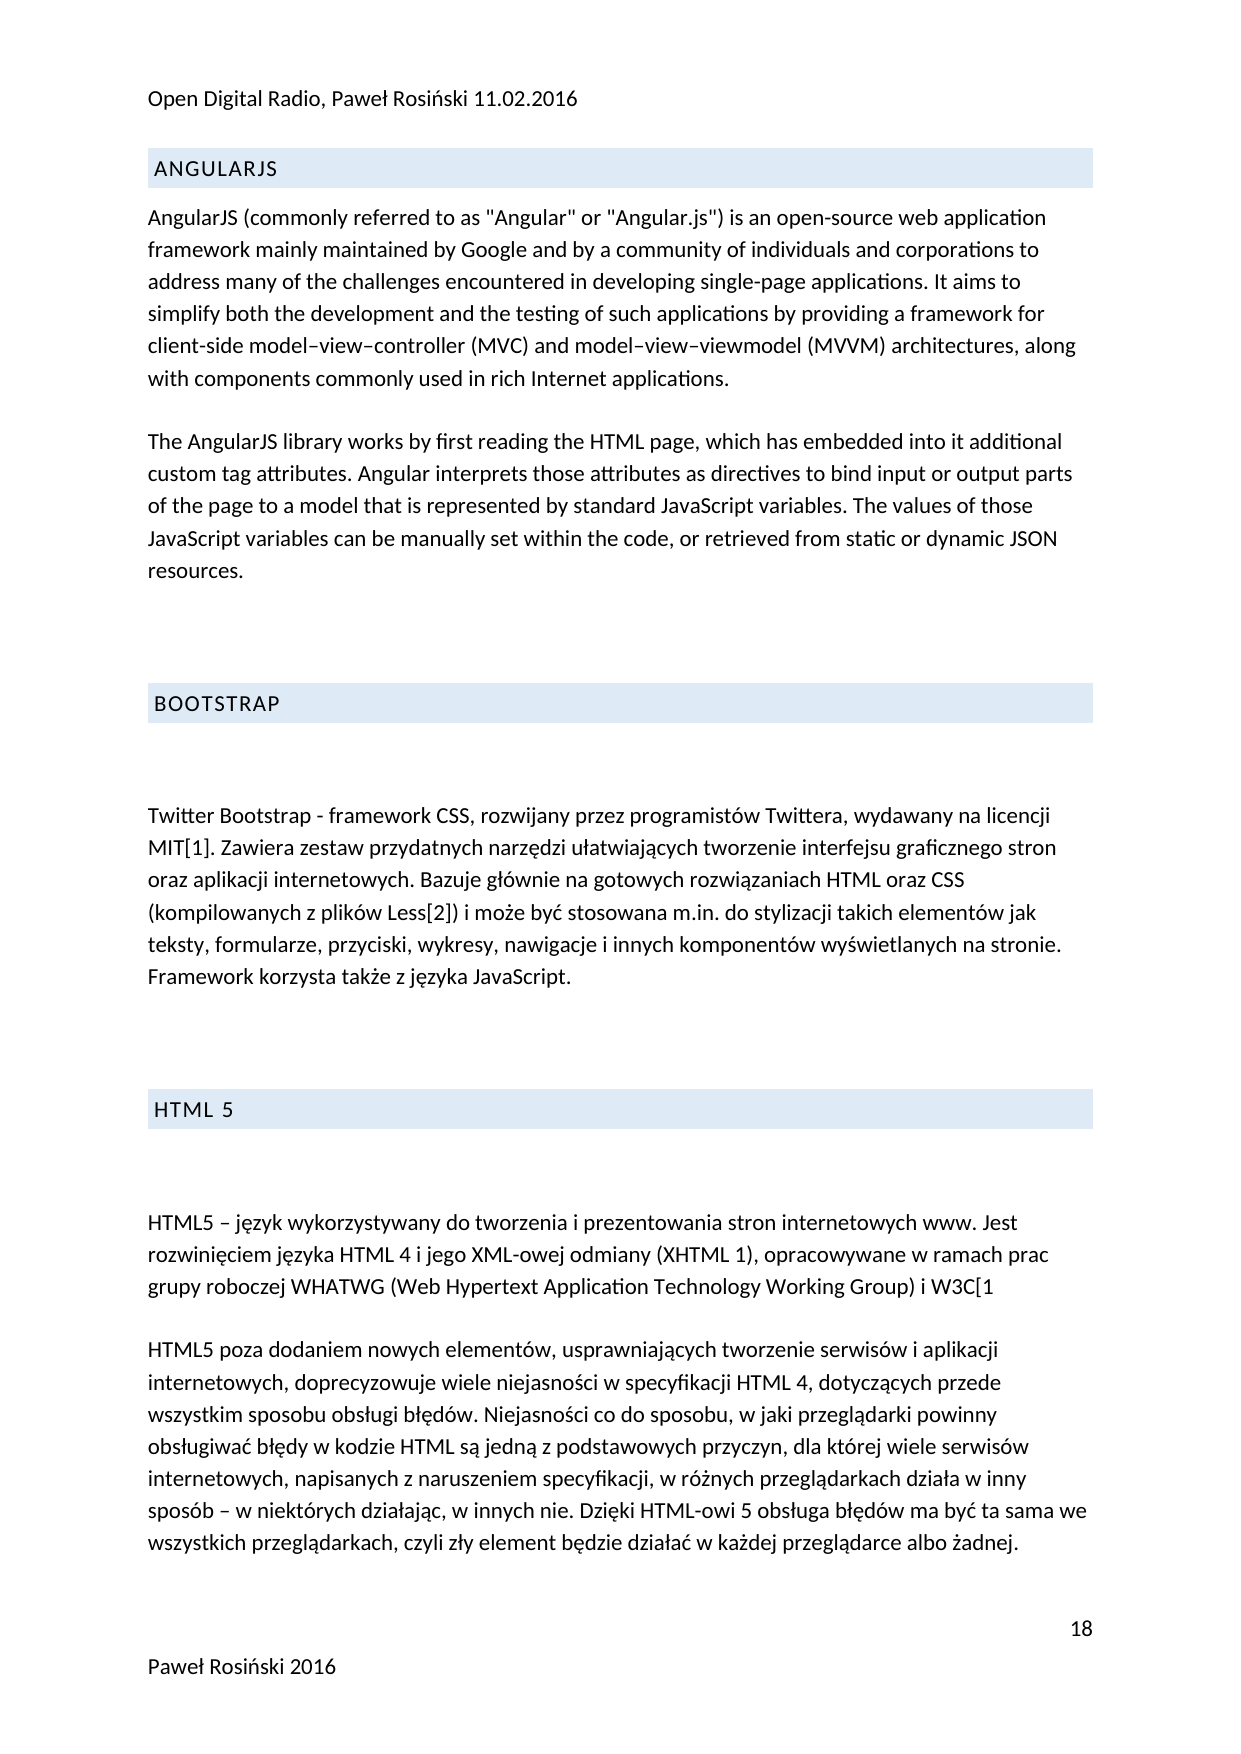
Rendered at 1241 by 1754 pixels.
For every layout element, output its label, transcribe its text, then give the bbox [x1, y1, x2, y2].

text HTML5 – język wykorzystywany do tworzenia i prezentowania stron internetowych www. Jest rozwinięciem języka HTML 4 i jego XML-owej odmiany (XHTML 1), opracowywane w ramach prac grupy roboczej WHATWG (Web Hypertext Application Technology Working Group) i W3C[1 [148, 1208, 1093, 1300]
text Twitter Bootstrap - framework CSS, rozwijany przez programistów Twittera, wydawany na licencji MIT[1]. Zawiera zestaw przydatnych narzędzi ułatwiających tworzenie interfejsu graficznego stron oraz aplikacji internetowych. Bazuje głównie na gotowych rozwiązaniach HTML oraz CSS (kompilowanych z plików Less[2]) i może być stosowana m.in. do stylizacji takich elementów jak teksty, formularze, przyciski, wykresy, nawigacje i innych komponentów wyświetlanych na stronie. Framework korzysta także z języka JavaScript. [148, 801, 1093, 990]
text Bootstrap [154, 689, 1086, 717]
text The AngularJS library works by first reading the HTML page, which has embedded into it additional custom tag attributes. Angular interprets those attributes as directives to bind input or output parts of the page to a model that is represented by standard JavaScript variables. The values of those JavaScript variables can be manually set within the code, or retrieved from static or dynamic JSON resources. [148, 427, 1093, 584]
text HTML5 poza dodaniem nowych elementów, usprawniających tworzenie serwisów i aplikacji internetowych, doprecyzowuje wiele niejasności w specyfikacji HTML 4, dotyczących przede wszystkim sposobu obsługi błędów. Niejasności co do sposobu, w jaki przeglądarki powinny obsługiwać błędy w kodzie HTML są jedną z podstawowych przyczyn, dla której wiele serwisów internetowych, napisanych z naruszeniem specyfikacji, w różnych przeglądarkach działa w inny sposób – w niektórych działając, w innych nie. Dzięki HTML-owi 5 obsługa błędów ma być ta sama we wszystkich przeglądarkach, czyli zły element będzie działać w każdej przeglądarce albo żadnej. [148, 1335, 1093, 1557]
text AngularJS (commonly referred to as "Angular" or "Angular.js") is an open-source web application framework mainly maintained by Google and by a community of individuals and corporations to address many of the challenges encountered in developing single-page applications. It aims to simplify both the development and the testing of such applications by providing a framework for client-side model–view–controller (MVC) and model–view–viewmodel (MVVM) architectures, along with components commonly used in rich Internet applications. [148, 203, 1093, 392]
text HTML 5 [154, 1095, 1086, 1123]
text AngularJS [154, 154, 1086, 182]
